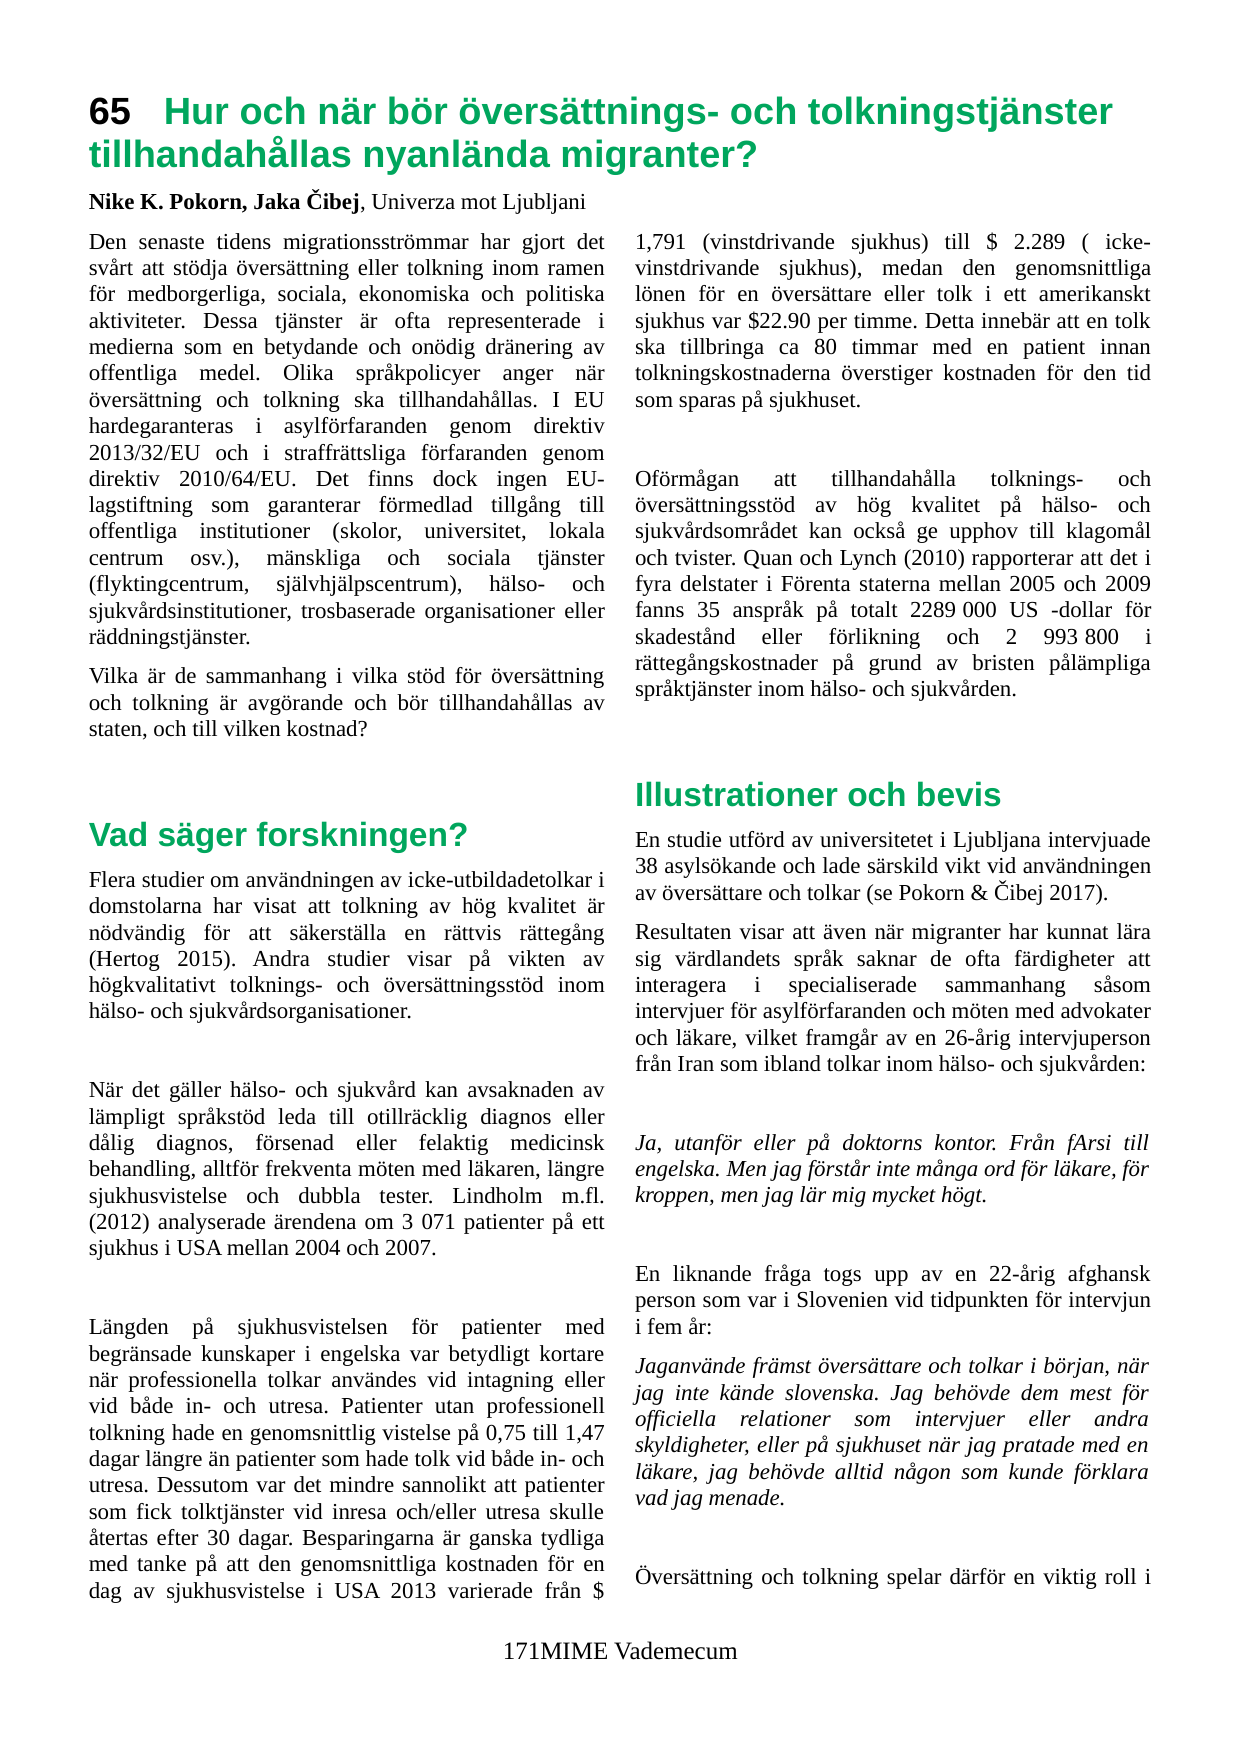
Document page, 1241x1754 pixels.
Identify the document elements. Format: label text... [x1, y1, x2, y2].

text 1,791 (vinstdrivande sjukhus) till $ 2.289 ( icke-vinstdrivande sjukhus), medan den genomsnittliga lönen för en översättare eller tolk i ett amerikanskt sjukhus var $22.90 per timme. Detta innebär att en tolk ska tillbringa ca 80 timmar med en patient innan tolkningskostnaderna överstiger kostnaden för den tid som sparas på sjukhuset. [635, 228, 1152, 412]
subtitle Hur och när bör översättnings- och tolkningstjänster tillhandahållas nyanlända migranter? [88, 88, 1152, 176]
text Nike K. Pokorn, Jaka Čibej, Univerza mot Ljubljani [88, 188, 1152, 215]
text Resultaten visar att även när migranter har kunnat lära sig värdlandets språk saknar de ofta färdigheter att interagera i specialiserade sammanhang såsom intervjuer för asylförfaranden och möten med advokater och läkare, vilket framgår av en 26-årig intervjuperson från Iran som ibland tolkar inom hälso- och sjukvården: [635, 918, 1152, 1076]
text Längden på sjukhusvistelsen för patienter med begränsade kunskaper i engelska var betydligt kortare när professionella tolkar användes vid intagning eller vid både in- och utresa. Patienter utan professionell tolkning hade en genomsnittlig vistelse på 0,75 till 1,47 dagar längre än patienter som hade tolk vid både in- och utresa. Dessutom var det mindre sannolikt att patienter som fick tolktjänster vid inresa och/eller utresa skulle återtas efter 30 dagar. Besparingarna är ganska tydliga med tanke på att den genomsnittliga kostnaden för en dag av sjukhusvistelse i USA 2013 varierade från $ [88, 1313, 605, 1603]
text Vilka är de sammanhang i vilka stöd för översättning och tolkning är avgörande och bör tillhandahållas av staten, och till vilken kostnad? [88, 662, 605, 741]
text En liknande fråga togs upp av en 22-årig afghansk person som var i Slovenien vid tidpunkten för intervjun i fem år: [635, 1260, 1152, 1339]
subtitle Illustrationer och bevis [635, 775, 1152, 814]
text Den senaste tidens migrationsströmmar har gjort det svårt att stödja översättning eller tolkning inom ramen för medborgerliga, sociala, ekonomiska och politiska aktiviteter. Dessa tjänster är ofta representerade i medierna som en betydande och onödig dränering av offentliga medel. Olika språkpolicyer anger när översättning och tolkning ska tillhandahållas. I EU hardegaranteras i asylförfaranden genom direktiv 2013/32/EU och i straffrättsliga förfaranden genom direktiv 2010/64/EU. Det finns dock ingen EU-lagstiftning som garanterar förmedlad tillgång till offentliga institutioner (skolor, universitet, lokala centrum osv.), mänskliga och sociala tjänster (flyktingcentrum, självhjälpscentrum), hälso- och sjukvårdsinstitutioner, trosbaserade organisationer eller räddningstjänster. [88, 228, 605, 649]
text Oförmågan att tillhandahålla tolknings- och översättningsstöd av hög kvalitet på hälso- och sjukvårdsområdet kan också ge upphov till klagomål och tvister. Quan och Lynch (2010) rapporterar att det i fyra delstater i Förenta staterna mellan 2005 och 2009 fanns 35 anspråk på totalt 2289 000 US -dollar för skadestånd eller förlikning och 2 993 800 i rättegångskostnader på grund av bristen pålämpliga språktjänster inom hälso- och sjukvården. [635, 464, 1152, 702]
text Jaganvände främst översättare och tolkar i början, när jag inte kände slovenska. Jag behövde dem mest för officiella relationer som intervjuer eller andra skyldigheter, eller på sjukhuset när jag pratade med en läkare, jag behövde alltid någon som kunde förklara vad jag menade. [635, 1352, 1152, 1510]
subtitle Vad säger forskningen? [88, 815, 605, 853]
text En studie utförd av universitetet i Ljubljana intervjuade 38 asylsökande och lade särskild vikt vid användningen av översättare och tolkar (se Pokorn & Čibej 2017). [635, 826, 1152, 905]
text Översättning och tolkning spelar därför en viktig roll i [635, 1563, 1152, 1589]
text Flera studier om användningen av icke-utbildadetolkar i domstolarna har visat att tolkning av hög kvalitet är nödvändig för att säkerställa en rättvis rättegång (Hertog 2015). Andra studier visar på vikten av högkvalitativt tolknings- och översättningsstöd inom hälso- och sjukvårdsorganisationer. [88, 866, 605, 1024]
text När det gäller hälso- och sjukvård kan avsaknaden av lämpligt språkstöd leda till otillräcklig diagnos eller dålig diagnos, försenad eller felaktig medicinsk behandling, alltför frekventa möten med läkaren, längre sjukhusvistelse och dubbla tester. Lindholm m.fl. (2012) analyserade ärendena om 3 071 patienter på ett sjukhus i USA mellan 2004 och 2007. [88, 1076, 605, 1261]
text Ja, utanför eller på doktorns kontor. Från fArsi till engelska. Men jag förstår inte många ord för läkare, för kroppen, men jag lär mig mycket högt. [635, 1129, 1152, 1208]
